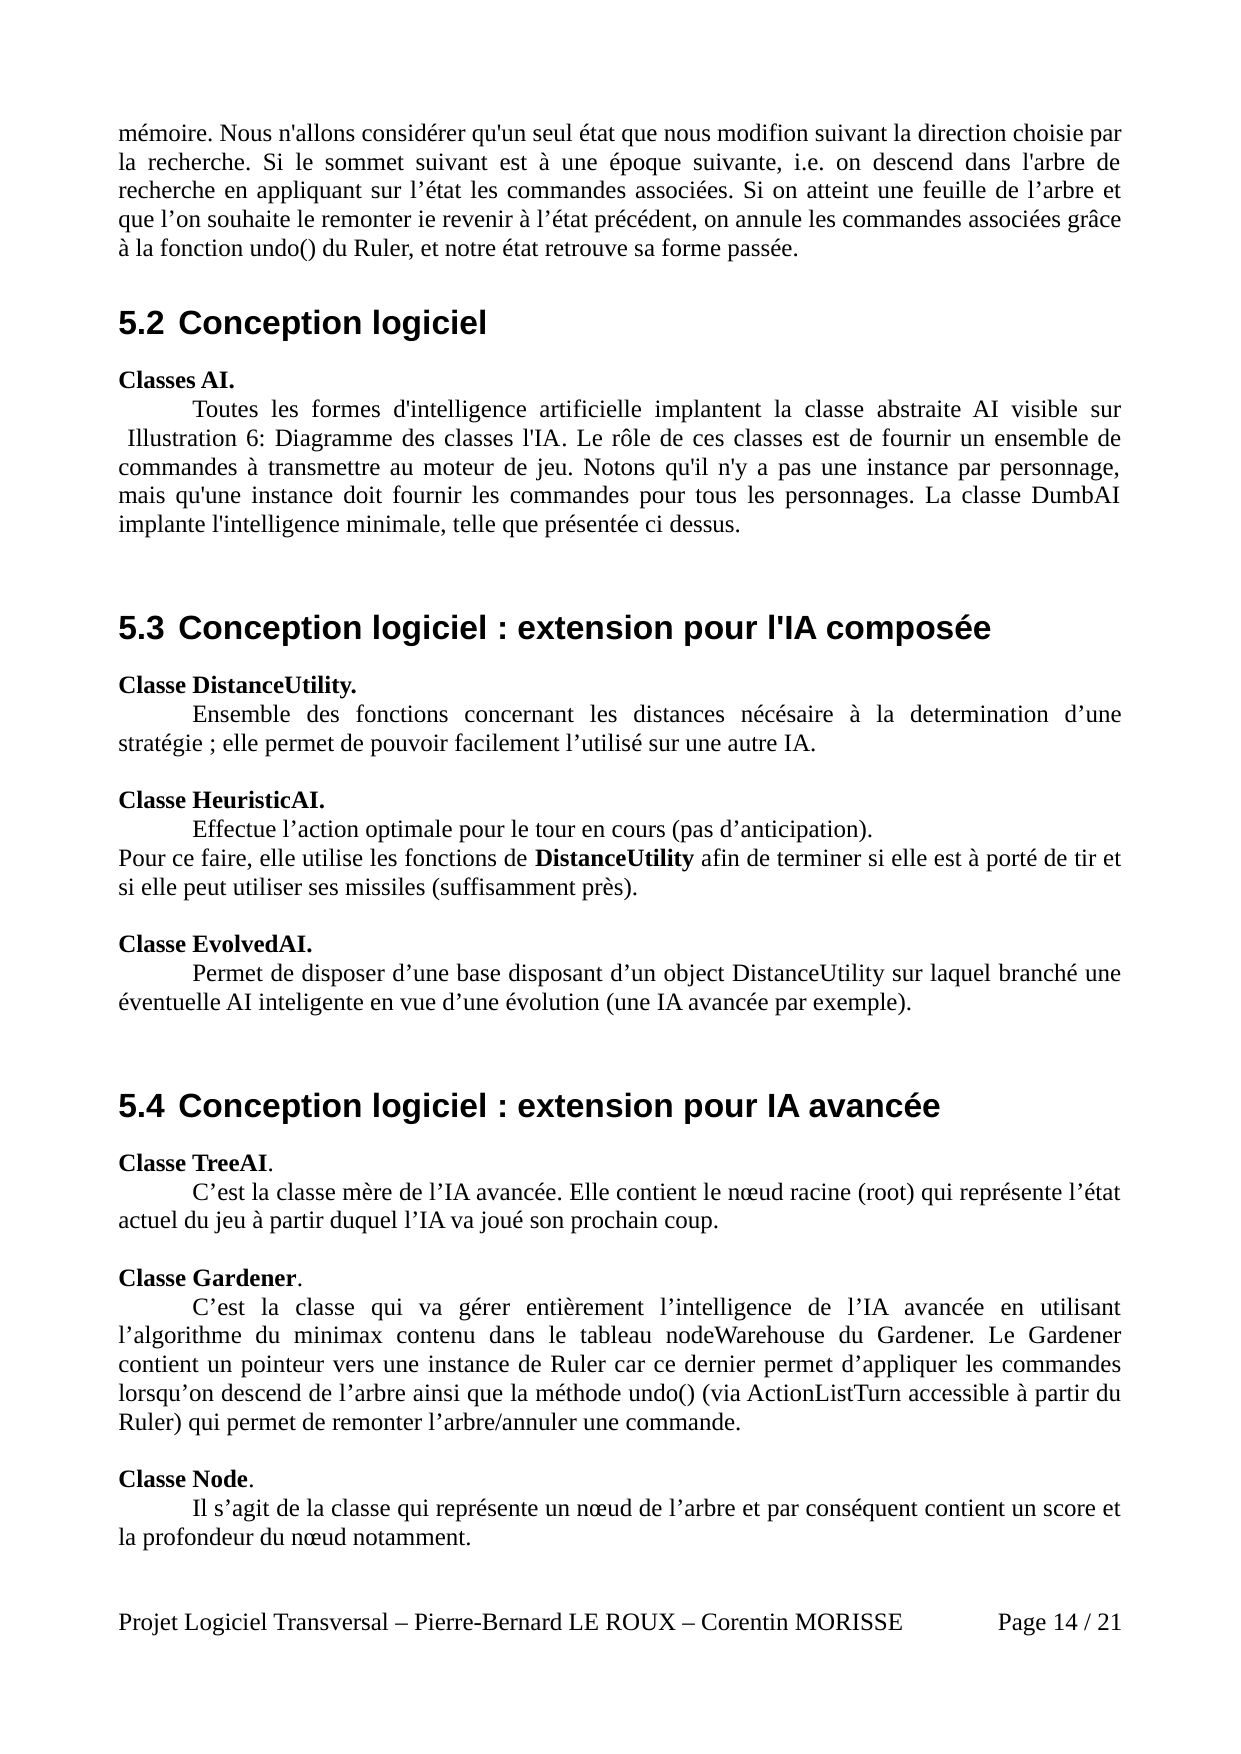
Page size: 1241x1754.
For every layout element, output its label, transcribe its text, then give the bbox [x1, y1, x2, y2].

text Effectue l’action optimale pour le tour en cours (pas d’anticipation). [118, 814, 1122, 843]
text Classe HeuristicAI. [118, 785, 1122, 814]
subtitle Conception logiciel : extension pour IA avancée [118, 1086, 1122, 1124]
text Classe TreeAI. [118, 1148, 1122, 1177]
text Permet de disposer d’une base disposant d’un object DistanceUtility sur laquel branché une éventuelle AI inteligente en vue d’une évolution (une IA avancée par exemple). [118, 958, 1122, 1015]
text Il s’agit de la classe qui représente un nœud de l’arbre et par conséquent contient un score et la profondeur du nœud notamment. [118, 1493, 1122, 1550]
text C’est la classe mère de l’IA avancée. Elle contient le nœud racine (root) qui représente l’état actuel du jeu à partir duquel l’IA va joué son prochain coup. [118, 1177, 1122, 1234]
text Toutes les formes d'intelligence artificielle implantent la classe abstraite AI visible sur Illustration 6: Diagramme des classes l'IA. Le rôle de ces classes est de fournir un ensemble de commandes à transmettre au moteur de jeu. Notons qu'il n'y a pas une instance par personnage, mais qu'une instance doit fournir les commandes pour tous les personnages. La classe DumbAI implante l'intelligence minimale, telle que présentée ci dessus. [118, 394, 1122, 538]
text C’est la classe qui va gérer entièrement l’intelligence de l’IA avancée en utilisant l’algorithme du minimax contenu dans le tableau nodeWarehouse du Gardener. Le Gardener contient un pointeur vers une instance de Ruler car ce dernier permet d’appliquer les commandes lorsqu’on descend de l’arbre ainsi que la méthode undo() (via ActionListTurn accessible à partir du Ruler) qui permet de remonter l’arbre/annuler une commande. [118, 1292, 1122, 1435]
subtitle Conception logiciel [118, 303, 1122, 342]
text Classe Node. [118, 1464, 1122, 1493]
text mémoire. Nous n'allons considérer qu'un seul état que nous modifion suivant la direction choisie par la recherche. Si le sommet suivant est à une époque suivante, i.e. on descend dans l'arbre de recherche en appliquant sur l’état les commandes associées. Si on atteint une feuille de l’arbre et que l’on souhaite le remonter ie revenir à l’état précédent, on annule les commandes associées grâce à la fonction undo() du Ruler, et notre état retrouve sa forme passée. [118, 118, 1122, 262]
text Classe EvolvedAI. [118, 929, 1122, 958]
text Classes AI. [118, 366, 1122, 394]
text Classe Gardener. [118, 1263, 1122, 1292]
text Ensemble des fonctions concernant les distances nécésaire à la determination d’une stratégie ; elle permet de pouvoir facilement l’utilisé sur une autre IA. [118, 699, 1122, 757]
text Classe DistanceUtility. [118, 670, 1122, 699]
subtitle Conception logiciel : extension pour l'IA composée [118, 608, 1122, 647]
text Pour ce faire, elle utilise les fonctions de DistanceUtility afin de terminer si elle est à porté de tir et si elle peut utiliser ses missiles (suffisamment près). [118, 843, 1122, 900]
